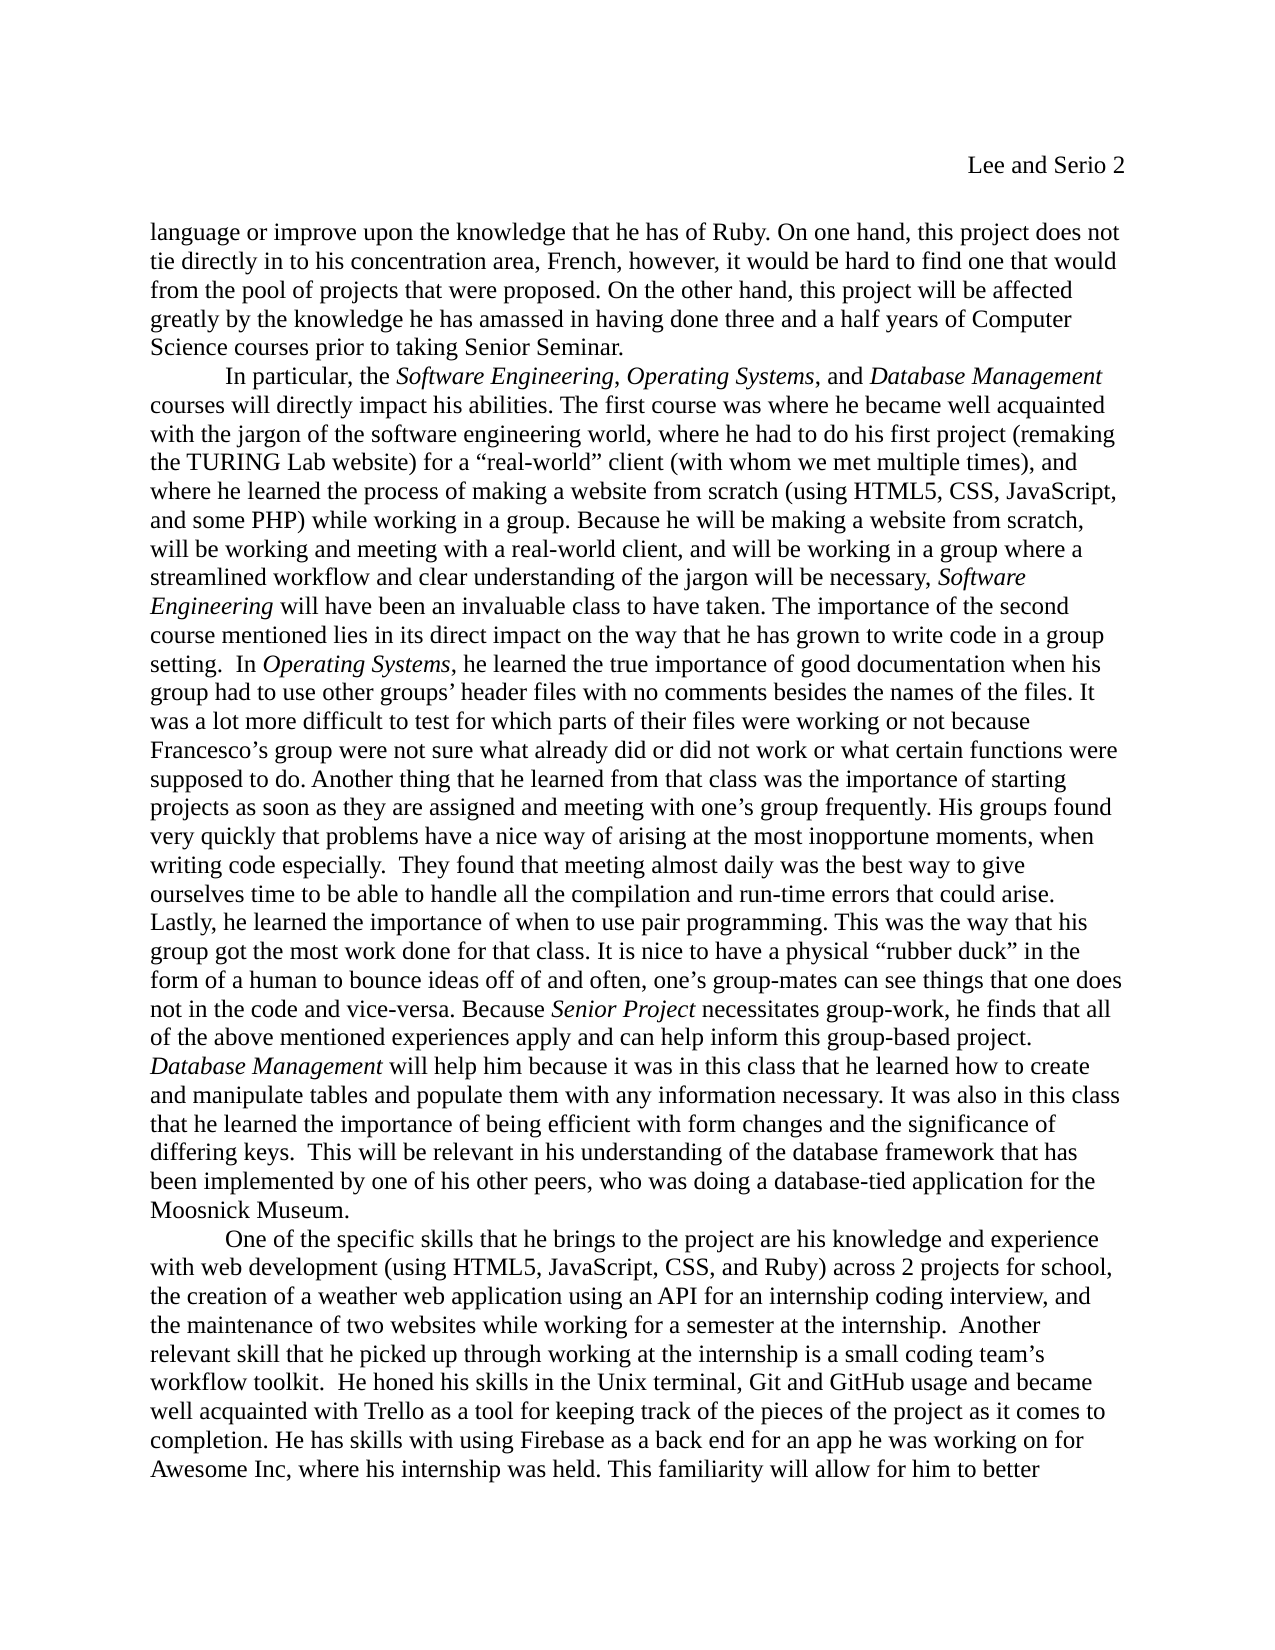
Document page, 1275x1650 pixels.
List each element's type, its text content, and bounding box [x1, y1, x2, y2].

text In particular, the Software Engineering, Operating Systems, and Database Management courses will directly impact his abilities. The first course was where he became well acquainted with the jargon of the software engineering world, where he had to do his first project (remaking the TURING Lab website) for a “real-world” client (with whom we met multiple times), and where he learned the process of making a website from scratch (using HTML5, CSS, JavaScript, and some PHP) while working in a group. Because he will be making a website from scratch, will be working and meeting with a real-world client, and will be working in a group where a streamlined workflow and clear understanding of the jargon will be necessary, Software Engineering will have been an invaluable class to have taken. The importance of the second course mentioned lies in its direct impact on the way that he has grown to write code in a group setting. In Operating Systems, he learned the true importance of good documentation when his group had to use other groups’ header files with no comments besides the names of the files. It was a lot more difficult to test for which parts of their files were working or not because Francesco’s group were not sure what already did or did not work or what certain functions were supposed to do. Another thing that he learned from that class was the importance of starting projects as soon as they are assigned and meeting with one’s group frequently. His groups found very quickly that problems have a nice way of arising at the most inopportune moments, when writing code especially. They found that meeting almost daily was the best way to give ourselves time to be able to handle all the compilation and run-time errors that could arise. Lastly, he learned the importance of when to use pair programming. This was the way that his group got the most work done for that class. It is nice to have a physical “rubber duck” in the form of a human to bounce ideas off of and often, one’s group-mates can see things that one does not in the code and vice-versa. Because Senior Project necessitates group-work, he finds that all of the above mentioned experiences apply and can help inform this group-based project. Database Management will help him because it was in this class that he learned how to create and manipulate tables and populate them with any information necessary. It was also in this class that he learned the importance of being efficient with form changes and the significance of differing keys. This will be relevant in his understanding of the database framework that has been implemented by one of his other peers, who was doing a database-tied application for the Moosnick Museum. [150, 361, 1125, 1224]
text language or improve upon the knowledge that he has of Ruby. On one hand, this project does not tie directly in to his concentration area, French, however, it would be hard to find one that would from the pool of projects that were proposed. On the other hand, this project will be affected greatly by the knowledge he has amassed in having done three and a half years of Computer Science courses prior to taking Senior Seminar. [150, 217, 1125, 361]
text One of the specific skills that he brings to the project are his knowledge and experience with web development (using HTML5, JavaScript, CSS, and Ruby) across 2 projects for school, the creation of a weather web application using an API for an internship coding interview, and the maintenance of two websites while working for a semester at the internship. Another relevant skill that he picked up through working at the internship is a small coding team’s workflow toolkit. He honed his skills in the Unix terminal, Git and GitHub usage and became well acquainted with Trello as a tool for keeping track of the pieces of the project as it comes to completion. He has skills with using Firebase as a back end for an app he was working on for Awesome Inc, where his internship was held. This familiarity will allow for him to better [150, 1224, 1125, 1482]
